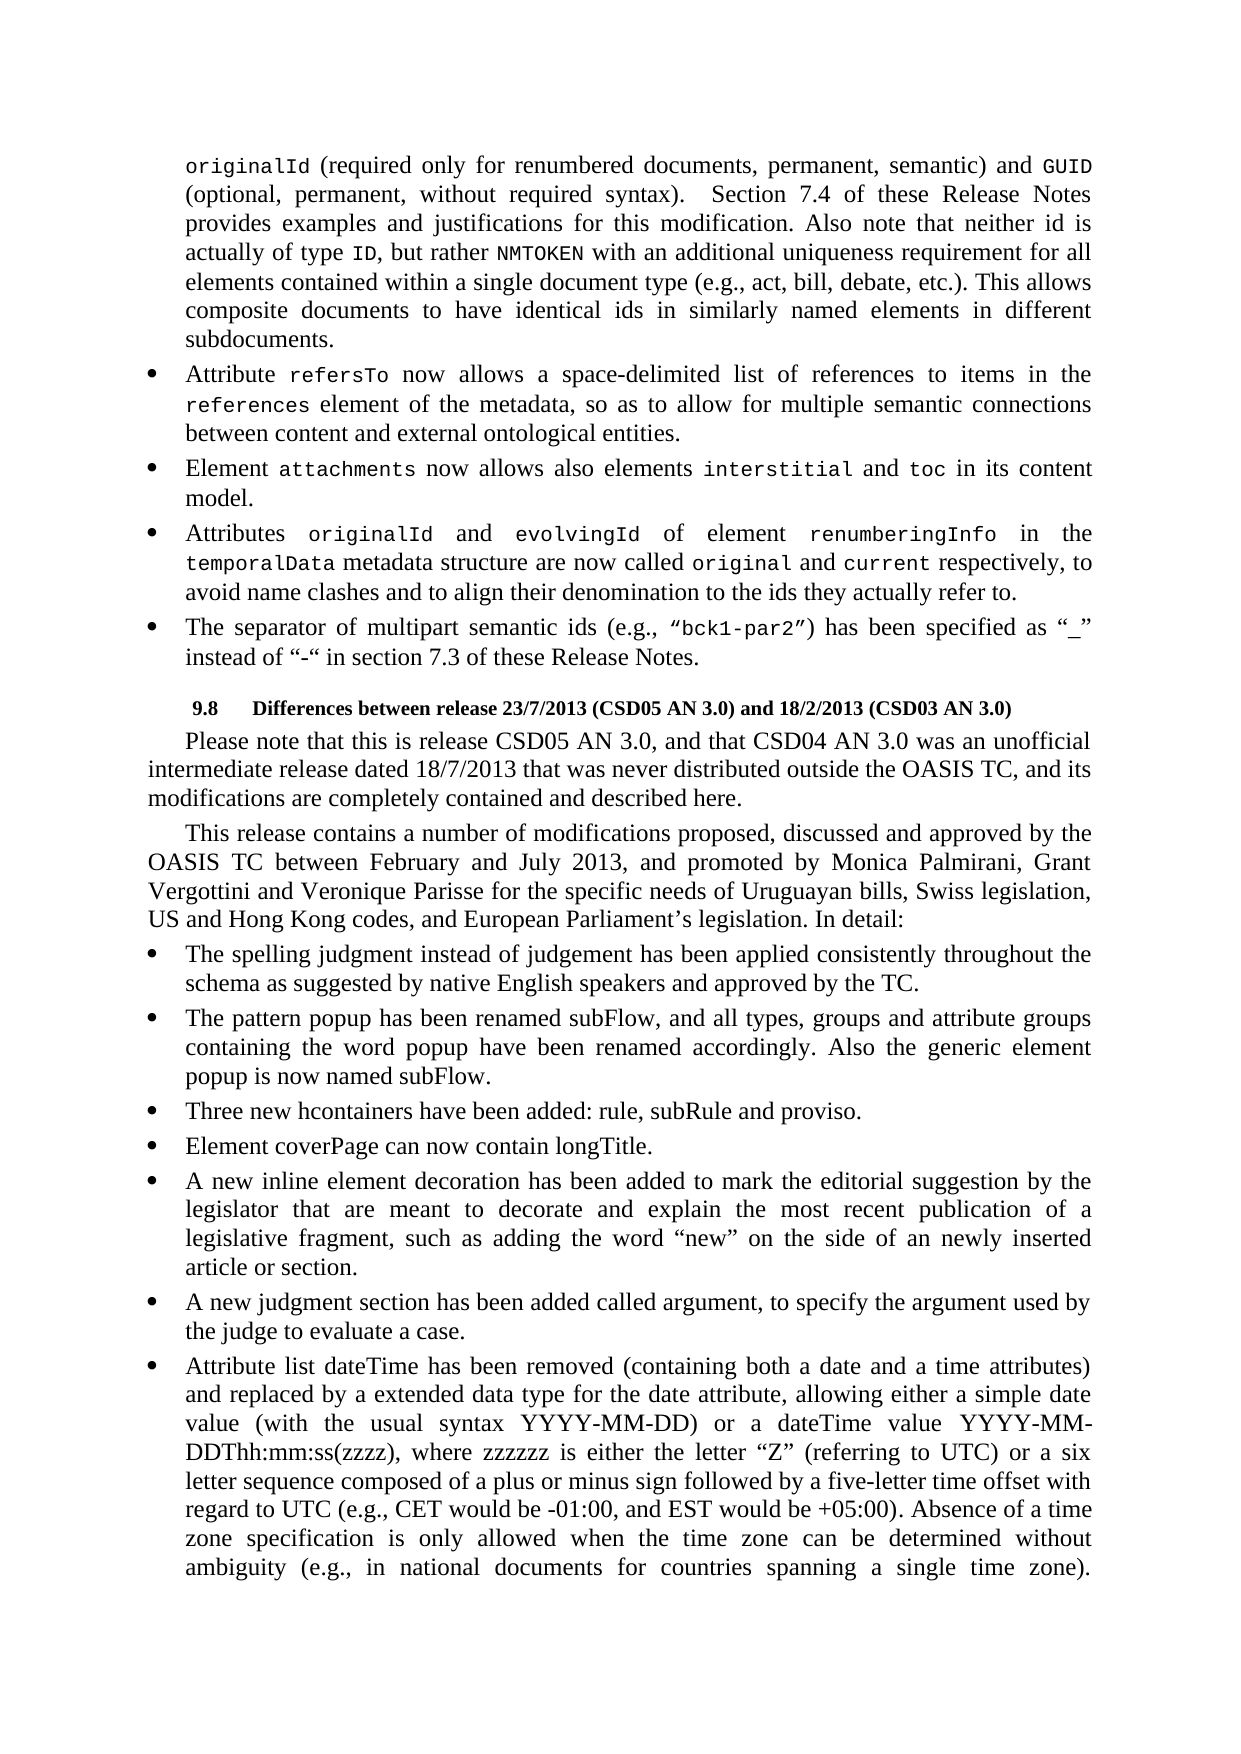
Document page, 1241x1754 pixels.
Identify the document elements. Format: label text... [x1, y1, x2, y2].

subtitle Differences between release 23/7/2013 (CSD05 AN 3.0) and 18/2/2013 (CSD03 AN 3.0) [192, 695, 1092, 719]
list originalId (required only for renumbered documents, permanent, semantic) and GUID (optional, permanent, without required syntax). Section 7.4 of these Release Notes provides examples and justifications for this modification. Also note that neither id is actually of type ID, but rather NMTOKEN with an additional uniqueness requirement for all elements contained within a single document type (e.g., act, bill, debate, etc.). This allows composite documents to have identical ids in similarly named elements in different subdocuments. [148, 150, 1092, 353]
list Three new hcontainers have been added: rule, subRule and proviso. [148, 1096, 1092, 1124]
list The pattern popup has been renamed subFlow, and all types, groups and attribute groups containing the word popup have been renamed accordingly. Also the generic element popup is now named subFlow. [148, 1003, 1092, 1089]
text This release contains a number of modifications proposed, discussed and approved by the OASIS TC between February and July 2013, and promoted by Monica Palmirani, Grant Vergottini and Veronique Parisse for the specific needs of Uruguayan bills, Swiss legislation, US and Hong Kong codes, and European Parliament’s legislation. In detail: [148, 818, 1092, 933]
text Please note that this is release CSD05 AN 3.0, and that CSD04 AN 3.0 was an unofficial intermediate release dated 18/7/2013 that was never distributed outside the OASIS TC, and its modifications are completely contained and described here. [148, 726, 1092, 812]
list Element attachments now allows also elements interstitial and toc in its content model. [148, 453, 1092, 512]
list Attribute refersTo now allows a space-delimited list of references to items in the references element of the metadata, so as to allow for multiple semantic connections between content and external ontological entities. [148, 359, 1092, 447]
list The separator of multipart semantic ids (e.g., “bck1-par2”) has been specified as “_” instead of “-“ in section 7.3 of these Release Notes. [148, 612, 1092, 670]
list A new judgment section has been added called argument, to specify the argument used by the judge to evaluate a case. [148, 1287, 1092, 1344]
list Element coverPage can now contain longTitle. [148, 1131, 1092, 1159]
list Attribute list dateTime has been removed (containing both a date and a time attributes) and replaced by a extended data type for the date attribute, allowing either a simple date value (with the usual syntax YYYY-MM-DD) or a dateTime value YYYY-MM-DDThh:mm:ss(zzzz), where zzzzzz is either the letter “Z” (referring to UTC) or a six letter sequence composed of a plus or minus sign followed by a five-letter time offset with regard to UTC (e.g., CET would be -01:00, and EST would be +05:00). Absence of a time zone specification is only allowed when the time zone can be determined without ambiguity (e.g., in national documents for countries spanning a single time zone). [148, 1351, 1092, 1581]
list Attributes originalId and evolvingId of element renumberingInfo in the temporalData metadata structure are now called original and current respectively, to avoid name clashes and to align their denomination to the ids they actually refer to. [148, 518, 1092, 606]
list A new inline element decoration has been added to mark the editorial suggestion by the legislator that are meant to decorate and explain the most recent publication of a legislative fragment, such as adding the word “new” on the side of an newly inserted article or section. [148, 1166, 1092, 1281]
list The spelling judgment instead of judgement has been applied consistently throughout the schema as suggested by native English speakers and approved by the TC. [148, 939, 1092, 997]
